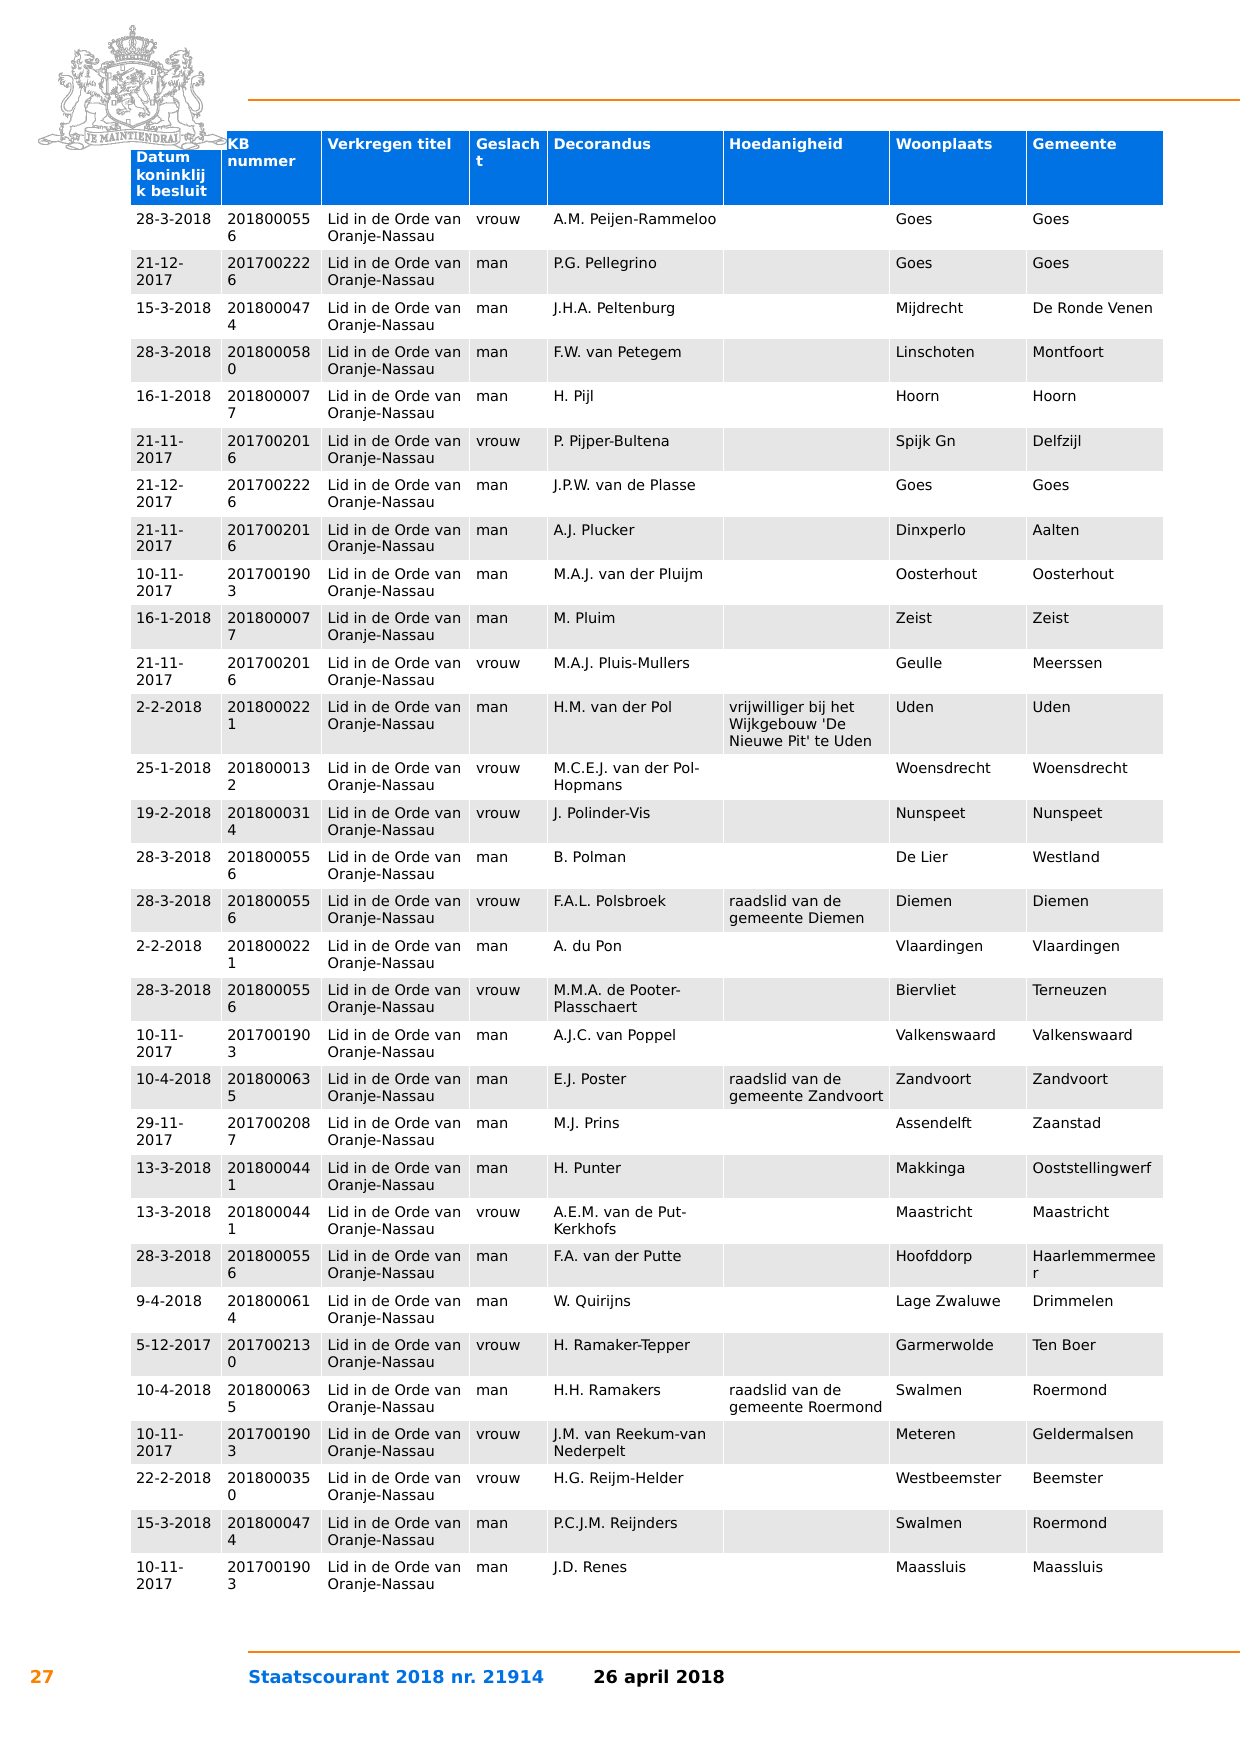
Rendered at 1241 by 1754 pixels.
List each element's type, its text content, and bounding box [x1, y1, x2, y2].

table_header Gemeente [1027, 131, 1163, 205]
table_cell Haarlemmermeer [1027, 1244, 1163, 1287]
table_cell Lid in de Orde van Oranje-Nassau [322, 1199, 469, 1243]
table_cell P. Pijper-Bultena [548, 428, 723, 471]
table_cell 2018000441 [222, 1155, 321, 1198]
table_cell Goes [1027, 250, 1163, 294]
table_cell Goes [890, 206, 1026, 249]
table_cell Meteren [890, 1421, 1026, 1464]
table_cell 2017001903 [222, 1554, 321, 1598]
table_cell Lid in de Orde van Oranje-Nassau [322, 889, 469, 932]
table_cell 2017002226 [222, 250, 321, 294]
table_cell raadslid van de gemeente Roermond [724, 1377, 889, 1420]
table_cell Lid in de Orde van Oranje-Nassau [322, 933, 469, 976]
table_cell 28-3-2018 [131, 339, 221, 382]
table_cell Nunspeet [1027, 800, 1163, 843]
table_cell man [470, 250, 547, 294]
table_cell Swalmen [890, 1377, 1026, 1420]
table_cell De Lier [890, 844, 1026, 888]
table_cell Mijdrecht [890, 295, 1026, 338]
table_cell F.A. van der Putte [548, 1244, 723, 1287]
table_cell 2018000441 [222, 1199, 321, 1243]
table_cell 28-3-2018 [131, 1244, 221, 1287]
table_cell 19-2-2018 [131, 800, 221, 843]
table_cell 2017001903 [222, 1022, 321, 1065]
table_cell Spijk Gn [890, 428, 1026, 471]
table_cell [724, 206, 889, 249]
table_cell 29-11-2017 [131, 1111, 221, 1154]
table_cell 21-11-2017 [131, 517, 221, 560]
table_cell [724, 1288, 889, 1331]
table_cell [724, 1554, 889, 1598]
table_cell J.M. van Reekum-van Nederpelt [548, 1421, 723, 1464]
table_cell vrouw [470, 1199, 547, 1243]
table_cell [724, 1421, 889, 1464]
table_cell man [470, 1554, 547, 1598]
table_cell [724, 650, 889, 693]
table_header KB nummer [222, 131, 321, 205]
table_cell man [470, 1244, 547, 1287]
table_cell 2017001903 [222, 1421, 321, 1464]
table_cell [724, 933, 889, 976]
table_cell 28-3-2018 [131, 844, 221, 888]
table_cell [724, 605, 889, 649]
table_cell 5-12-2017 [131, 1333, 221, 1376]
table_cell [724, 756, 889, 799]
table_cell Ooststellingwerf [1027, 1155, 1163, 1198]
table_cell 2018000474 [222, 1510, 321, 1553]
table_cell Goes [1027, 206, 1163, 249]
table_cell Westbeemster [890, 1466, 1026, 1509]
table_cell Swalmen [890, 1510, 1026, 1553]
table_cell Beemster [1027, 1466, 1163, 1509]
table_cell Lid in de Orde van Oranje-Nassau [322, 339, 469, 382]
table_cell Zeist [890, 605, 1026, 649]
table_cell F.A.L. Polsbroek [548, 889, 723, 932]
table_cell [724, 1333, 889, 1376]
table_cell Dinxperlo [890, 517, 1026, 560]
table_cell De Ronde Venen [1027, 295, 1163, 338]
table_cell Lid in de Orde van Oranje-Nassau [322, 605, 469, 649]
table_cell 21-12-2017 [131, 250, 221, 294]
table_cell Lid in de Orde van Oranje-Nassau [322, 844, 469, 888]
table_cell F.W. van Petegem [548, 339, 723, 382]
table_cell Woensdrecht [890, 756, 1026, 799]
table_cell H. Punter [548, 1155, 723, 1198]
table_cell man [470, 1022, 547, 1065]
table_cell 28-3-2018 [131, 206, 221, 249]
table_cell Hoofddorp [890, 1244, 1026, 1287]
table_cell Terneuzen [1027, 978, 1163, 1021]
table_cell vrouw [470, 1466, 547, 1509]
table_cell man [470, 1510, 547, 1553]
table_cell [724, 844, 889, 888]
table_cell Lid in de Orde van Oranje-Nassau [322, 428, 469, 471]
table_cell Lid in de Orde van Oranje-Nassau [322, 694, 469, 754]
table_cell Maassluis [1027, 1554, 1163, 1598]
table_cell Geldermalsen [1027, 1421, 1163, 1464]
table_cell 2018000556 [222, 844, 321, 888]
table_cell H. Ramaker-Tepper [548, 1333, 723, 1376]
table_cell Lid in de Orde van Oranje-Nassau [322, 517, 469, 560]
table_cell 28-3-2018 [131, 978, 221, 1021]
table_cell Westland [1027, 844, 1163, 888]
table_cell 28-3-2018 [131, 889, 221, 932]
table_cell man [470, 1288, 547, 1331]
table_cell 2-2-2018 [131, 933, 221, 976]
table_cell J. Polinder-Vis [548, 800, 723, 843]
table_cell Lid in de Orde van Oranje-Nassau [322, 1244, 469, 1287]
table_cell Roermond [1027, 1510, 1163, 1553]
table_cell Valkenswaard [890, 1022, 1026, 1065]
table_cell H.G. Reijm-Helder [548, 1466, 723, 1509]
table_cell [724, 1111, 889, 1154]
table_cell 2018000556 [222, 1244, 321, 1287]
table_cell 2018000314 [222, 800, 321, 843]
table_cell Goes [890, 250, 1026, 294]
table_cell 2018000580 [222, 339, 321, 382]
table_cell 2018000474 [222, 295, 321, 338]
table_cell B. Polman [548, 844, 723, 888]
table_cell Hoorn [1027, 384, 1163, 427]
table_cell man [470, 1377, 547, 1420]
table_cell A.J. Plucker [548, 517, 723, 560]
table_cell J.D. Renes [548, 1554, 723, 1598]
table_header Geslacht [470, 131, 547, 205]
table_cell Lid in de Orde van Oranje-Nassau [322, 206, 469, 249]
table_cell man [470, 1155, 547, 1198]
table_cell vrouw [470, 206, 547, 249]
table_cell [724, 561, 889, 604]
table_cell Lid in de Orde van Oranje-Nassau [322, 472, 469, 516]
table_cell Lid in de Orde van Oranje-Nassau [322, 295, 469, 338]
table_cell man [470, 295, 547, 338]
table_cell 2018000635 [222, 1377, 321, 1420]
table_cell man [470, 472, 547, 516]
table_cell 2017002130 [222, 1333, 321, 1376]
table_cell Garmerwolde [890, 1333, 1026, 1376]
table_cell 2018000221 [222, 933, 321, 976]
table_cell J.P.W. van de Plasse [548, 472, 723, 516]
table_cell 9-4-2018 [131, 1288, 221, 1331]
table_cell Lid in de Orde van Oranje-Nassau [322, 1554, 469, 1598]
table_cell [724, 295, 889, 338]
table_cell A.J.C. van Poppel [548, 1022, 723, 1065]
table_cell M. Pluim [548, 605, 723, 649]
table_cell Linschoten [890, 339, 1026, 382]
table_cell 10-4-2018 [131, 1377, 221, 1420]
table_cell [724, 428, 889, 471]
table_cell [724, 472, 889, 516]
table_cell Drimmelen [1027, 1288, 1163, 1331]
table_cell 16-1-2018 [131, 384, 221, 427]
table_header Datum koninklijk besluit [131, 150, 221, 205]
table_cell vrouw [470, 1421, 547, 1464]
table_cell E.J. Poster [548, 1066, 723, 1109]
table_cell Lid in de Orde van Oranje-Nassau [322, 1288, 469, 1331]
table_cell Maastricht [1027, 1199, 1163, 1243]
table_cell man [470, 339, 547, 382]
table_cell 13-3-2018 [131, 1199, 221, 1243]
table_cell Makkinga [890, 1155, 1026, 1198]
table_cell man [470, 694, 547, 754]
table_cell vrijwilliger bij het Wijkgebouw 'De Nieuwe Pit' te Uden [724, 694, 889, 754]
table_cell [724, 1022, 889, 1065]
table_cell Lid in de Orde van Oranje-Nassau [322, 650, 469, 693]
table_cell Oosterhout [890, 561, 1026, 604]
table_cell 10-4-2018 [131, 1066, 221, 1109]
table_cell Lid in de Orde van Oranje-Nassau [322, 1421, 469, 1464]
table_cell man [470, 844, 547, 888]
table_cell Lid in de Orde van Oranje-Nassau [322, 1155, 469, 1198]
table_cell 10-11-2017 [131, 1022, 221, 1065]
table_cell Lage Zwaluwe [890, 1288, 1026, 1331]
table_cell vrouw [470, 800, 547, 843]
table_cell M.C.E.J. van der Pol-Hopmans [548, 756, 723, 799]
table_cell 2018000556 [222, 206, 321, 249]
table_cell A.E.M. van de Put-Kerkhofs [548, 1199, 723, 1243]
table_cell [724, 800, 889, 843]
table_cell Lid in de Orde van Oranje-Nassau [322, 1333, 469, 1376]
table_cell Zaanstad [1027, 1111, 1163, 1154]
table_cell 2018000077 [222, 605, 321, 649]
table_cell vrouw [470, 756, 547, 799]
table_cell raadslid van de gemeente Diemen [724, 889, 889, 932]
table_header Verkregen titel [322, 131, 469, 205]
table_cell M.A.J. Pluis-Mullers [548, 650, 723, 693]
table_cell P.G. Pellegrino [548, 250, 723, 294]
table_cell 22-2-2018 [131, 1466, 221, 1509]
table_cell vrouw [470, 650, 547, 693]
table_cell 10-11-2017 [131, 1554, 221, 1598]
table_cell 25-1-2018 [131, 756, 221, 799]
table_cell Lid in de Orde van Oranje-Nassau [322, 756, 469, 799]
table_cell vrouw [470, 889, 547, 932]
table_cell Lid in de Orde van Oranje-Nassau [322, 250, 469, 294]
table_cell H. Pijl [548, 384, 723, 427]
picture [38, 25, 227, 150]
table_cell Diemen [1027, 889, 1163, 932]
table_cell Goes [890, 472, 1026, 516]
table_cell Lid in de Orde van Oranje-Nassau [322, 384, 469, 427]
table_cell 2017002016 [222, 428, 321, 471]
table_cell 2018000614 [222, 1288, 321, 1331]
table_cell Assendelft [890, 1111, 1026, 1154]
table_cell Uden [1027, 694, 1163, 754]
table_cell Vlaardingen [1027, 933, 1163, 976]
table_cell Zandvoort [1027, 1066, 1163, 1109]
table_cell [724, 1244, 889, 1287]
table_cell man [470, 517, 547, 560]
table_cell Goes [1027, 472, 1163, 516]
table_cell Lid in de Orde van Oranje-Nassau [322, 978, 469, 1021]
table_cell 10-11-2017 [131, 561, 221, 604]
table_cell 2017002226 [222, 472, 321, 516]
table_cell Lid in de Orde van Oranje-Nassau [322, 561, 469, 604]
table_cell Lid in de Orde van Oranje-Nassau [322, 1022, 469, 1065]
table_cell Lid in de Orde van Oranje-Nassau [322, 1111, 469, 1154]
table_cell W. Quirijns [548, 1288, 723, 1331]
table_cell Biervliet [890, 978, 1026, 1021]
table_cell Aalten [1027, 517, 1163, 560]
table_cell Oosterhout [1027, 561, 1163, 604]
table_cell Zandvoort [890, 1066, 1026, 1109]
table_cell 2018000350 [222, 1466, 321, 1509]
table_cell Delfzijl [1027, 428, 1163, 471]
table_cell J.H.A. Peltenburg [548, 295, 723, 338]
table_cell man [470, 1111, 547, 1154]
table_cell [724, 384, 889, 427]
table_cell Montfoort [1027, 339, 1163, 382]
table_cell vrouw [470, 978, 547, 1021]
table_cell vrouw [470, 1333, 547, 1376]
table_cell Diemen [890, 889, 1026, 932]
table_cell 13-3-2018 [131, 1155, 221, 1198]
table_cell M.J. Prins [548, 1111, 723, 1154]
table_cell man [470, 561, 547, 604]
table_cell Lid in de Orde van Oranje-Nassau [322, 1377, 469, 1420]
table_cell Lid in de Orde van Oranje-Nassau [322, 1466, 469, 1509]
table_cell Nunspeet [890, 800, 1026, 843]
table_cell [724, 1199, 889, 1243]
table_cell Uden [890, 694, 1026, 754]
table_cell 2018000221 [222, 694, 321, 754]
table_cell 2017002087 [222, 1111, 321, 1154]
table_cell A. du Pon [548, 933, 723, 976]
table_cell Maassluis [890, 1554, 1026, 1598]
table_cell Zeist [1027, 605, 1163, 649]
table_cell [724, 1155, 889, 1198]
table_header Hoedanigheid [724, 131, 889, 205]
table_cell 21-12-2017 [131, 472, 221, 516]
table_cell 21-11-2017 [131, 650, 221, 693]
table_cell H.M. van der Pol [548, 694, 723, 754]
table_cell 15-3-2018 [131, 295, 221, 338]
table_cell 2018000077 [222, 384, 321, 427]
table_cell 2018000635 [222, 1066, 321, 1109]
table_cell 2018000132 [222, 756, 321, 799]
table_cell Maastricht [890, 1199, 1026, 1243]
table_cell 15-3-2018 [131, 1510, 221, 1553]
table_cell Meerssen [1027, 650, 1163, 693]
table_cell man [470, 1066, 547, 1109]
table_header Decorandus [548, 131, 723, 205]
table_cell Vlaardingen [890, 933, 1026, 976]
table_cell 21-11-2017 [131, 428, 221, 471]
table_cell Hoorn [890, 384, 1026, 427]
table_cell M.A.J. van der Pluijm [548, 561, 723, 604]
table_cell Roermond [1027, 1377, 1163, 1420]
table_cell [724, 517, 889, 560]
table_cell 2017001903 [222, 561, 321, 604]
table_cell 2017002016 [222, 517, 321, 560]
table_cell [724, 1466, 889, 1509]
table_cell P.C.J.M. Reijnders [548, 1510, 723, 1553]
table_cell man [470, 605, 547, 649]
table_cell [724, 1510, 889, 1553]
table_cell 2018000556 [222, 978, 321, 1021]
table_cell man [470, 384, 547, 427]
table_cell 2018000556 [222, 889, 321, 932]
table_cell 2-2-2018 [131, 694, 221, 754]
table_cell Lid in de Orde van Oranje-Nassau [322, 1066, 469, 1109]
table_cell 2017002016 [222, 650, 321, 693]
table_cell 10-11-2017 [131, 1421, 221, 1464]
table_cell 16-1-2018 [131, 605, 221, 649]
table_cell Geulle [890, 650, 1026, 693]
table_cell Ten Boer [1027, 1333, 1163, 1376]
table_header Woonplaats [890, 131, 1026, 205]
table_cell M.M.A. de Pooter-Plasschaert [548, 978, 723, 1021]
table_cell [724, 339, 889, 382]
table_cell man [470, 933, 547, 976]
table_cell vrouw [470, 428, 547, 471]
table_cell Valkenswaard [1027, 1022, 1163, 1065]
table_cell [724, 250, 889, 294]
table_cell Lid in de Orde van Oranje-Nassau [322, 800, 469, 843]
table_cell Woensdrecht [1027, 756, 1163, 799]
table_cell A.M. Peijen-Rammeloo [548, 206, 723, 249]
table_cell [724, 978, 889, 1021]
table_cell raadslid van de gemeente Zandvoort [724, 1066, 889, 1109]
table_cell Lid in de Orde van Oranje-Nassau [322, 1510, 469, 1553]
table_cell H.H. Ramakers [548, 1377, 723, 1420]
